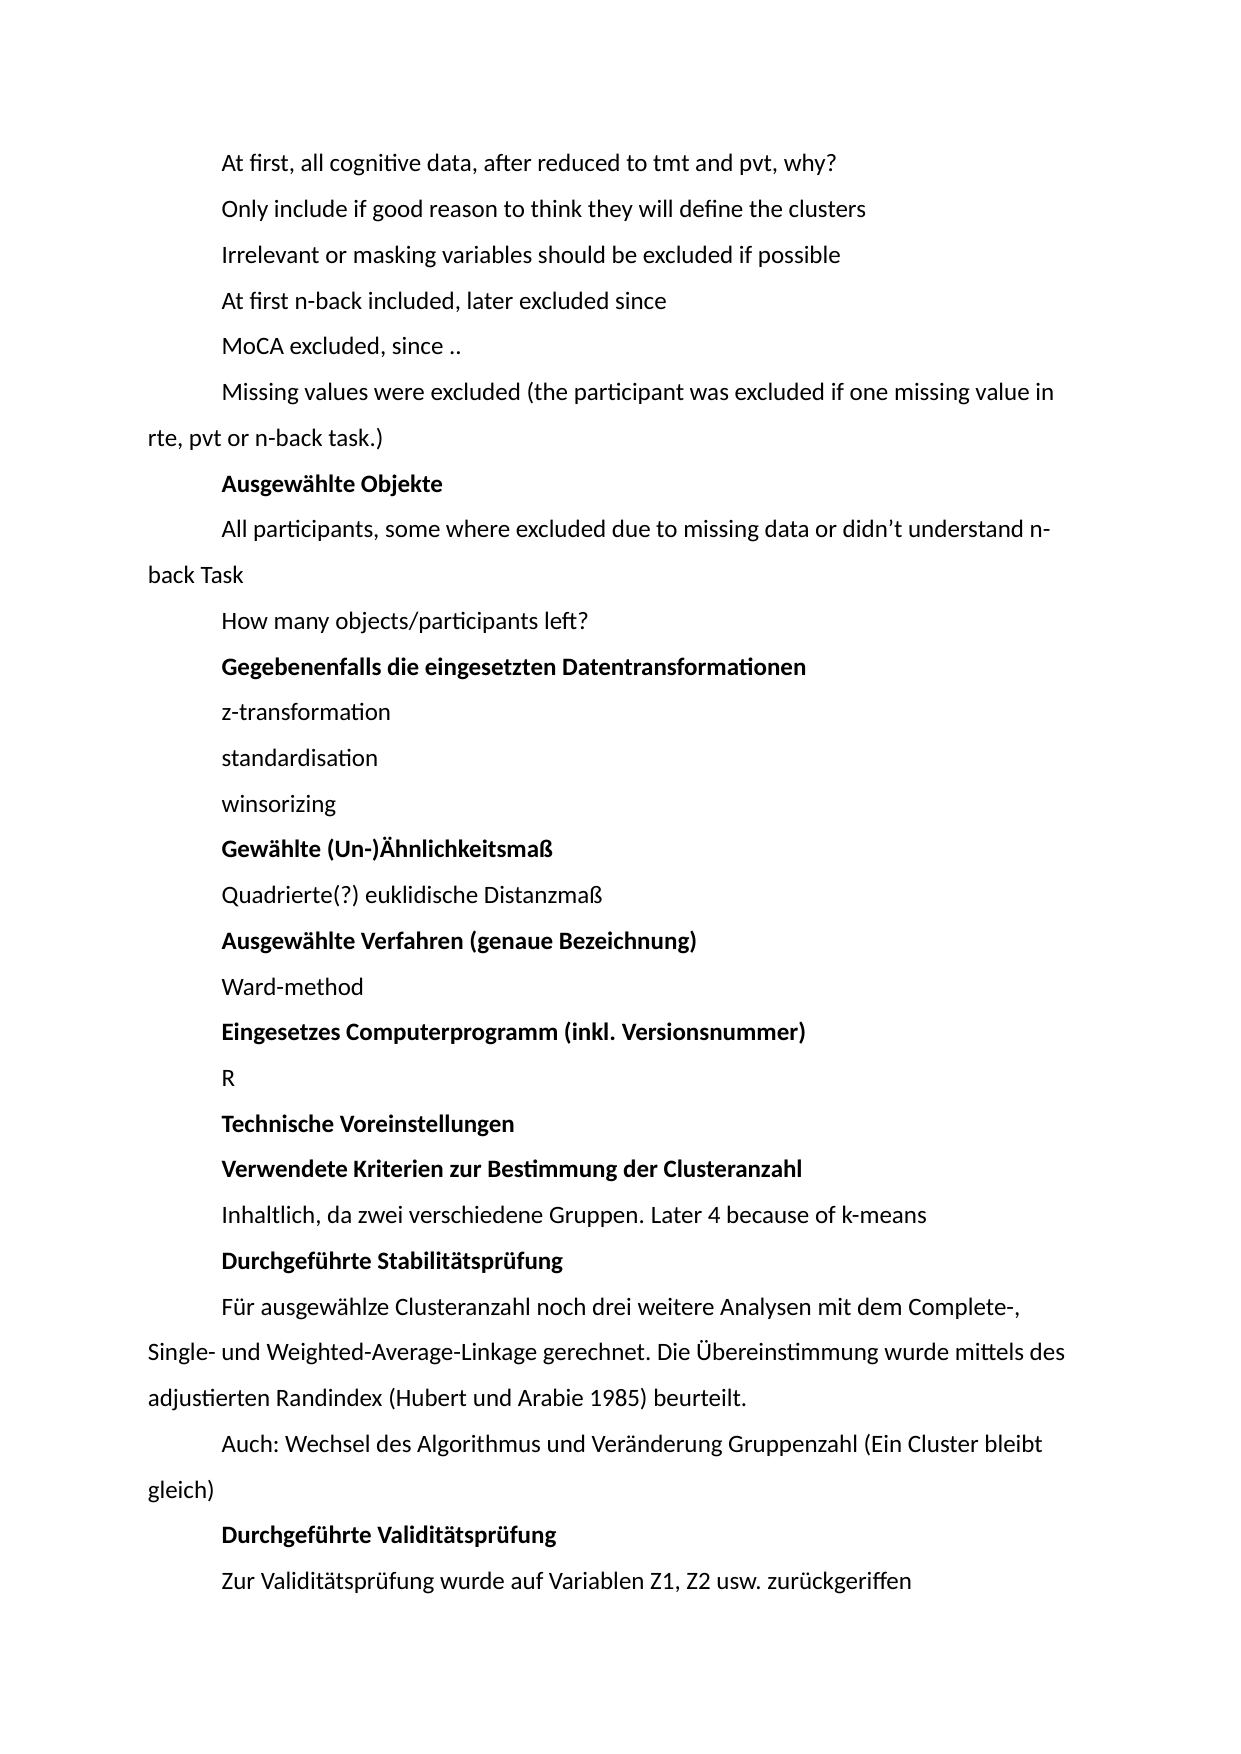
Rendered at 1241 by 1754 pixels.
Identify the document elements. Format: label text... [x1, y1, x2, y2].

text z-transformation [148, 696, 1093, 727]
text Quadrierte(?) euklidische Distanzmaß [148, 879, 1093, 910]
text Ausgewählte Objekte [148, 468, 1093, 498]
text standardisation [148, 742, 1093, 773]
text At first, all cognitive data, after reduced to tmt and pvt, why? [148, 148, 1093, 178]
text Gewählte (Un-)Ähnlichkeitsmaß [148, 833, 1093, 864]
text How many objects/participants left? [148, 605, 1093, 635]
text Auch: Wechsel des Algorithmus und Veränderung Gruppenzahl (Ein Cluster bleibt gleich) [148, 1428, 1093, 1504]
text Verwendete Kriterien zur Bestimmung der Clusteranzahl [148, 1154, 1093, 1184]
text Für ausgewählze Clusteranzahl noch drei weitere Analysen mit dem Complete-, Single- und Weighted-Average-Linkage gerechnet. Die Übereinstimmung wurde mittels des adjustierten Randindex (Hubert und Arabie 1985) beurteilt. [148, 1291, 1093, 1413]
text Only include if good reason to think they will define the clusters [148, 193, 1093, 224]
text Eingesetzes Computerprogramm (inkl. Versionsnummer) [148, 1016, 1093, 1047]
text Durchgeführte Stabilitätsprüfung [148, 1245, 1093, 1276]
text Durchgeführte Validitätsprüfung [148, 1519, 1093, 1550]
text Ward-method [148, 971, 1093, 1001]
text Gegebenenfalls die eingesetzten Datentransformationen [148, 651, 1093, 681]
text All participants, some where excluded due to missing data or didn’t understand n-back Task [148, 513, 1093, 590]
text Missing values were excluded (the participant was excluded if one missing value in rte, pvt or n-back task.) [148, 376, 1093, 452]
text winsorizing [148, 788, 1093, 818]
text Irrelevant or masking variables should be excluded if possible [148, 239, 1093, 269]
text Ausgewählte Verfahren (genaue Bezeichnung) [148, 925, 1093, 956]
text At first n-back included, later excluded since MoCA excluded, since .. [148, 285, 1093, 361]
text R [148, 1062, 1093, 1093]
text Zur Validitätsprüfung wurde auf Variablen Z1, Z2 usw. zurückgeriffen [148, 1565, 1093, 1596]
text Inhaltlich, da zwei verschiedene Gruppen. Later 4 because of k-means [148, 1199, 1093, 1230]
text Technische Voreinstellungen [148, 1108, 1093, 1138]
